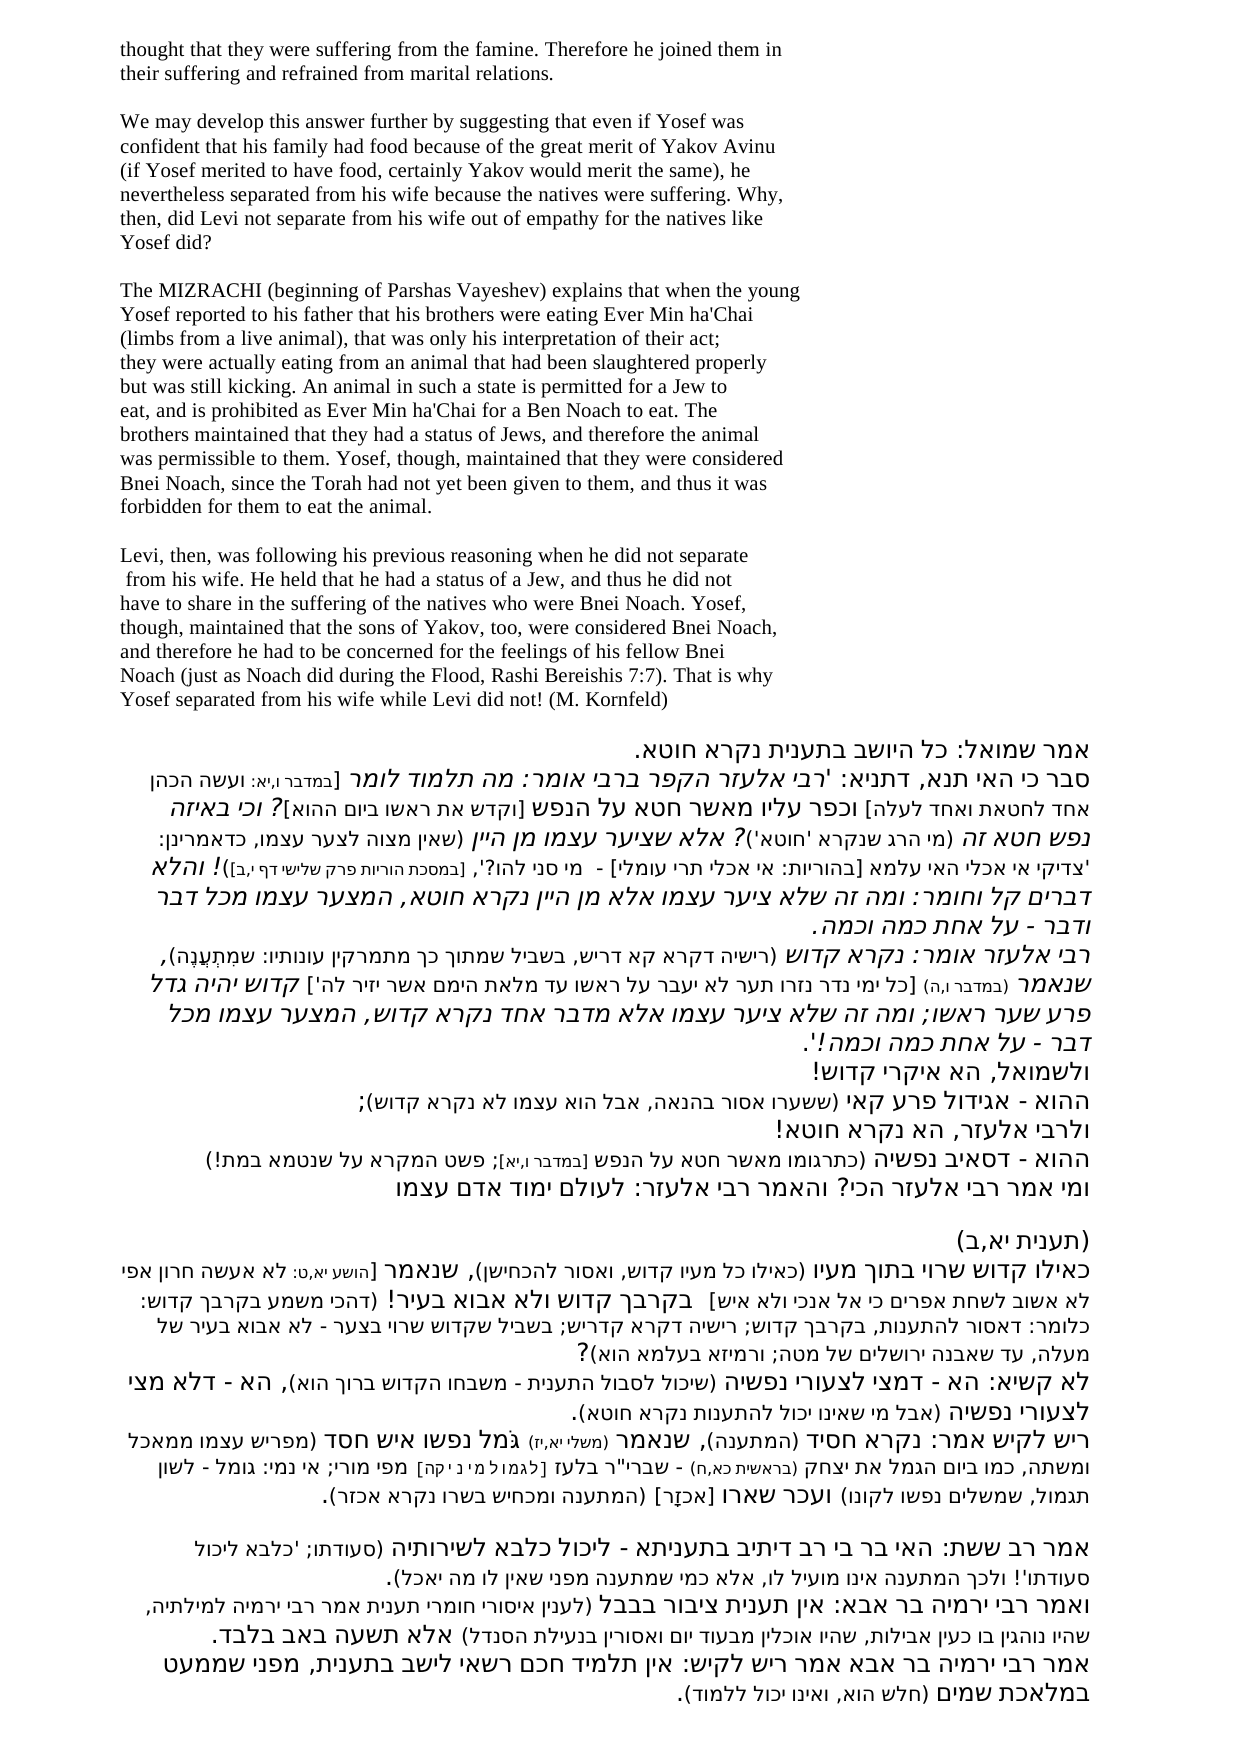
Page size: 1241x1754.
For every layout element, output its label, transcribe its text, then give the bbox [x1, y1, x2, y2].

text ההוא - דסאיב נפשיה (כתרגומו מאשר חטא על הנפש [במדבר ו,יא]; פשט המקרא על שנטמא במת!) [120, 1144, 1090, 1173]
text Yosef reported to his father that his brothers were eating Ever Min ha'Chai [120, 302, 1090, 326]
text כאילו קדוש שרוי בתוך מעיו (כאילו כל מעיו קדוש, ואסור להכחישן), שנאמר [הושע יא,ט: לא אעשה חרון אפי לא אשוב לשחת אפרים כי אל אנכי ולא איש] בקרבך קדוש ולא אבוא בעיר! (דהכי משמע בקרבך קדוש: כלומר: דאסור להתענות, בקרבך קדוש; רישיה דקרא קדריש; בשביל שקדוש שרוי בצער - לא אבוא בעיר של מעלה, עד שאבנה ירושלים של מטה; ורמיזא בעלמא הוא)? [120, 1256, 1090, 1367]
text and therefore he had to be concerned for the feelings of his fellow Bnei [120, 639, 1090, 663]
text from his wife. He held that he had a status of a Jew, and thus he did not [120, 567, 1090, 591]
text (תענית יא,ב) [120, 1227, 1090, 1256]
text (if Yosef merited to have food, certainly Yakov would merit the same), he [120, 157, 1090, 182]
text they were actually eating from an animal that had been slaughtered properly [120, 350, 1090, 374]
text Bnei Noach, since the Torah had not yet been given to them, and thus it was [120, 470, 1090, 494]
text then, did Levi not separate from his wife out of empathy for the natives like [120, 206, 1090, 230]
text Levi, then, was following his previous reasoning when he did not separate [120, 542, 1090, 567]
text ההוא - אגידול פרע קאי (ששערו אסור בהנאה, אבל הוא עצמו לא נקרא קדוש); [120, 1087, 1090, 1116]
text but was still kicking. An animal in such a state is permitted for a Jew to [120, 374, 1090, 398]
text רבי אלעזר אומר: נקרא קדוש (רישיה דקרא קא דריש, בשביל שמתוך כך מתמרקין עונותיו: שמִתְעֲנֶה), שנאמר (במדבר ו,ה) [כל ימי נדר נזרו תער לא יעבר על ראשו עד מלאת הימם אשר יזיר לה'] קדוש יהיה גדל פרע שער ראשו; ומה זה שלא ציער עצמו אלא מדבר אחד נקרא קדוש, המצער עצמו מכל דבר - על אחת כמה וכמה!'. [120, 940, 1090, 1058]
text was permissible to them. Yosef, though, maintained that they were considered [120, 446, 1090, 470]
text confident that his family had food because of the great merit of Yakov Avinu [120, 133, 1090, 157]
text brothers maintained that they had a status of Jews, and therefore the animal [120, 422, 1090, 446]
text ואמר רבי ירמיה בר אבא: אין תענית ציבור בבבל (לענין איסורי חומרי תענית אמר רבי ירמיה למילתיה, שהיו נוהגין בו כעין אבילות, שהיו אוכלין מבעוד יום ואסורין בנעילת הסנדל) אלא תשעה באב בלבד. [120, 1591, 1090, 1649]
text Noach (just as Noach did during the Flood, Rashi Bereishis 7:7). That is why [120, 663, 1090, 687]
text אמר רבי ירמיה בר אבא אמר ריש לקיש: אין תלמיד חכם רשאי לישב בתענית, מפני שממעט במלאכת שמים (חלש הוא, ואינו יכול ללמוד). [120, 1649, 1090, 1708]
text We may develop this answer further by suggesting that even if Yosef was [120, 109, 1090, 133]
text The MIZRACHI (beginning of Parshas Vayeshev) explains that when the young [120, 278, 1090, 302]
text לא קשיא: הא - דמצי לצעורי נפשיה (שיכול לסבול התענית - משבחו הקדוש ברוך הוא), הא - דלא מצי לצעורי נפשיה (אבל מי שאינו יכול להתענות נקרא חוטא). [120, 1367, 1090, 1426]
text ולרבי אלעזר, הא נקרא חוטא! [120, 1116, 1090, 1144]
text eat, and is prohibited as Ever Min ha'Chai for a Ben Noach to eat. The [120, 398, 1090, 422]
text Yosef separated from his wife while Levi did not! (M. Kornfeld) [120, 687, 1090, 711]
text אמר שמואל: כל היושב בתענית נקרא חוטא. [120, 735, 1090, 764]
text nevertheless separated from his wife because the natives were suffering. Why, [120, 182, 1090, 206]
text ריש לקיש אמר: נקרא חסיד (המתענה), שנאמר (משלי יא,יז) גֹּמל נפשו איש חסד (מפריש עצמו ממאכל ומשתה, כמו ביום הגמל את יצחק (בראשית כא,ח) - שברי"ר בלעז [לגמול מיניקה] מפי מורי; אי נמי: גומל - לשון תגמול, שמשלים נפשו לקונו) ועכר שארו [אכזָר] (המתענה ומכחיש בשרו נקרא אכזר). [120, 1426, 1090, 1509]
text סבר כי האי תנא, דתניא: 'רבי אלעזר הקפר ברבי אומר: מה תלמוד לומר [במדבר ו,יא: ועשה הכהן אחד לחטאת ואחד לעלה] וכפר עליו מאשר חטא על הנפש [וקדש את ראשו ביום ההוא]? וכי באיזה נפש חטא זה (מי הרג שנקרא 'חוטא')? אלא שציער עצמו מן היין (שאין מצוה לצער עצמו, כדאמרינן: 'צדיקי אי אכלי האי עלמא [בהוריות: אי אכלי תרי עומלי] - מי סני להו?', [במסכת הוריות פרק שלישי דף י,ב])! והלא דברים קל וחומר: ומה זה שלא ציער עצמו אלא מן היין נקרא חוטא, המצער עצמו מכל דבר ודבר - על אחת כמה וכמה. [120, 764, 1090, 940]
text אמר רב ששת: האי בר בי רב דיתיב בתעניתא - ליכול כלבא לשירותיה (סעודתו; 'כלבא ליכול סעודתו'! ולכך המתענה אינו מועיל לו, אלא כמי שמתענה מפני שאין לו מה יאכל). [120, 1533, 1090, 1591]
text thought that they were suffering from the famine. Therefore he joined them in [120, 37, 1090, 61]
text forbidden for them to eat the animal. [120, 494, 1090, 518]
text have to share in the suffering of the natives who were Bnei Noach. Yosef, [120, 591, 1090, 615]
text ולשמואל, הא איקרי קדוש! [120, 1058, 1090, 1087]
text Yosef did? [120, 230, 1090, 254]
text ומי אמר רבי אלעזר הכי? והאמר רבי אלעזר: לעולם ימוד אדם עצמו [120, 1173, 1090, 1202]
text (limbs from a live animal), that was only his interpretation of their act; [120, 326, 1090, 350]
text their suffering and refrained from marital relations. [120, 61, 1090, 85]
text though, maintained that the sons of Yakov, too, were considered Bnei Noach, [120, 615, 1090, 639]
